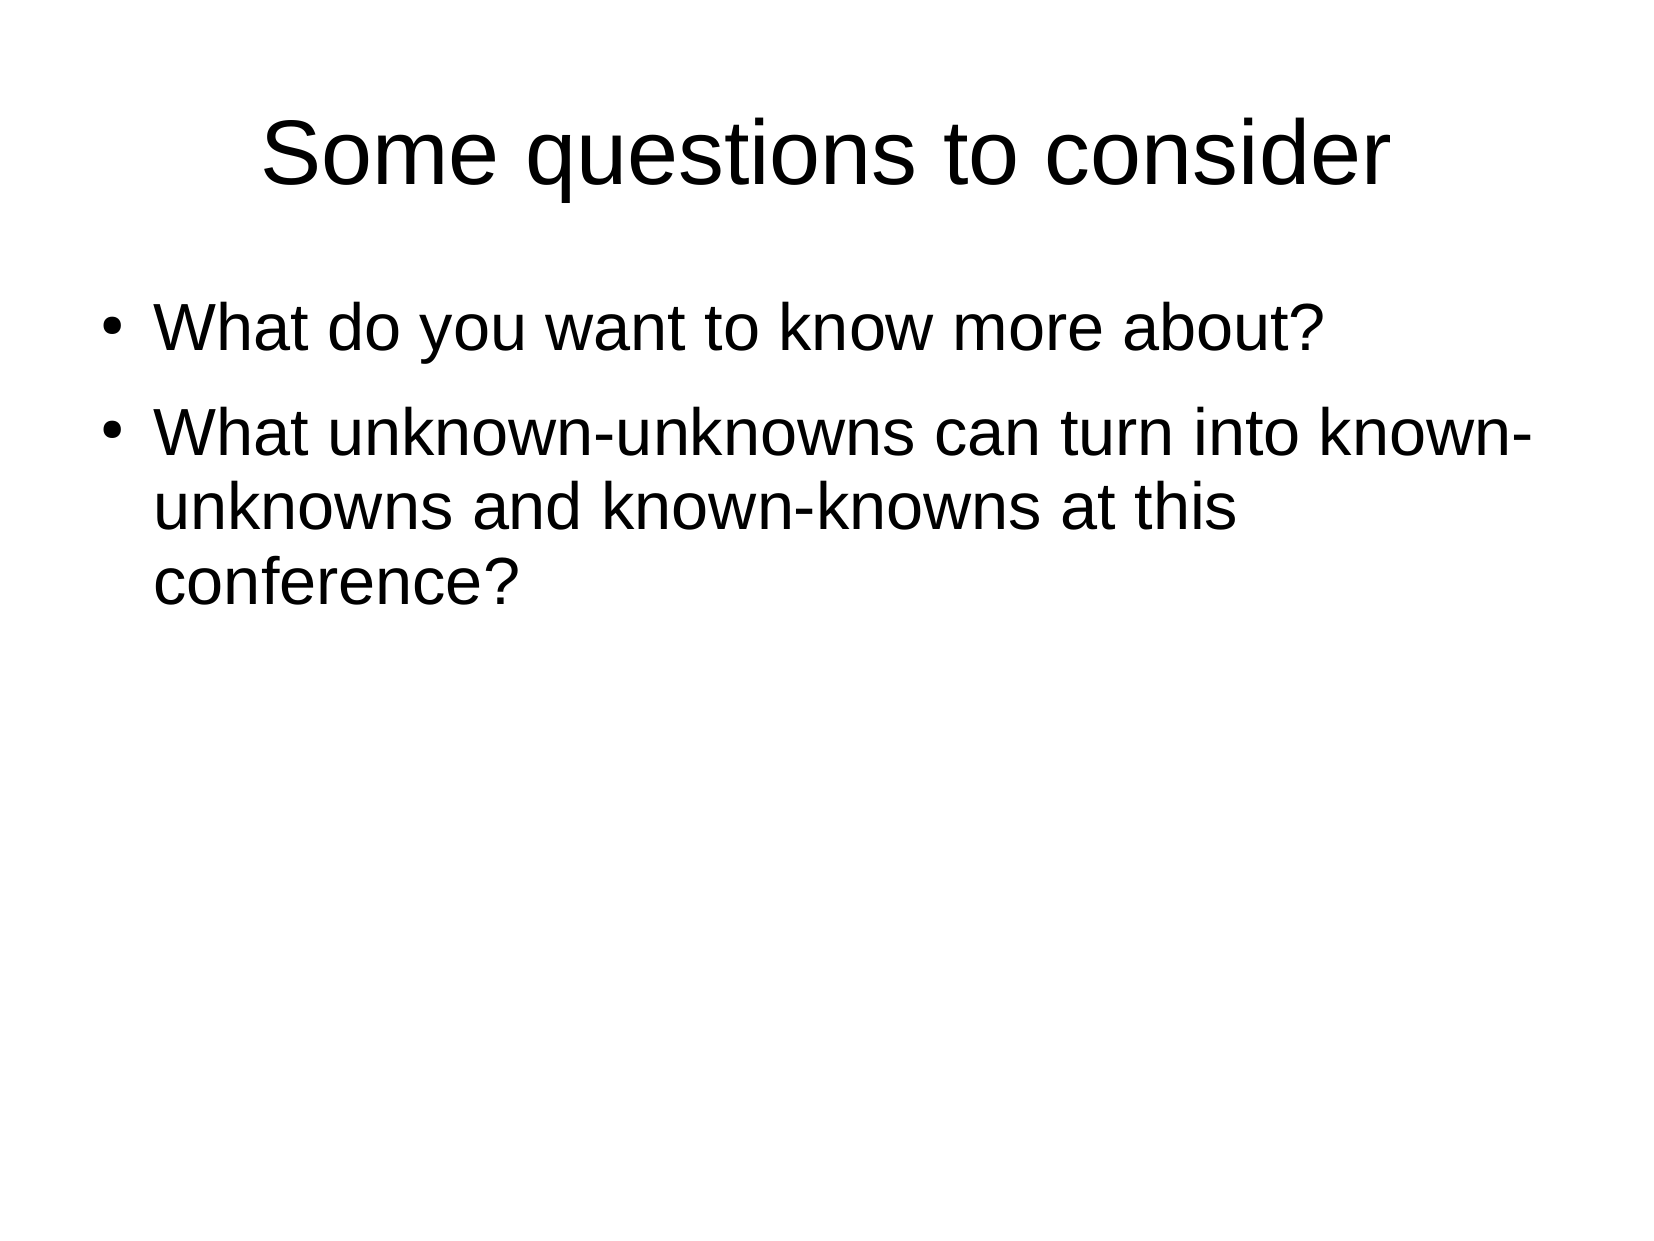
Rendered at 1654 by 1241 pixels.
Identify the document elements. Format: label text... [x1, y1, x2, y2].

title Some questions to consider [82, 49, 1571, 257]
list What do you want to know more about? What unknown-unknowns can turn into known-unknowns and known-knowns at this conference? [82, 290, 1571, 1010]
